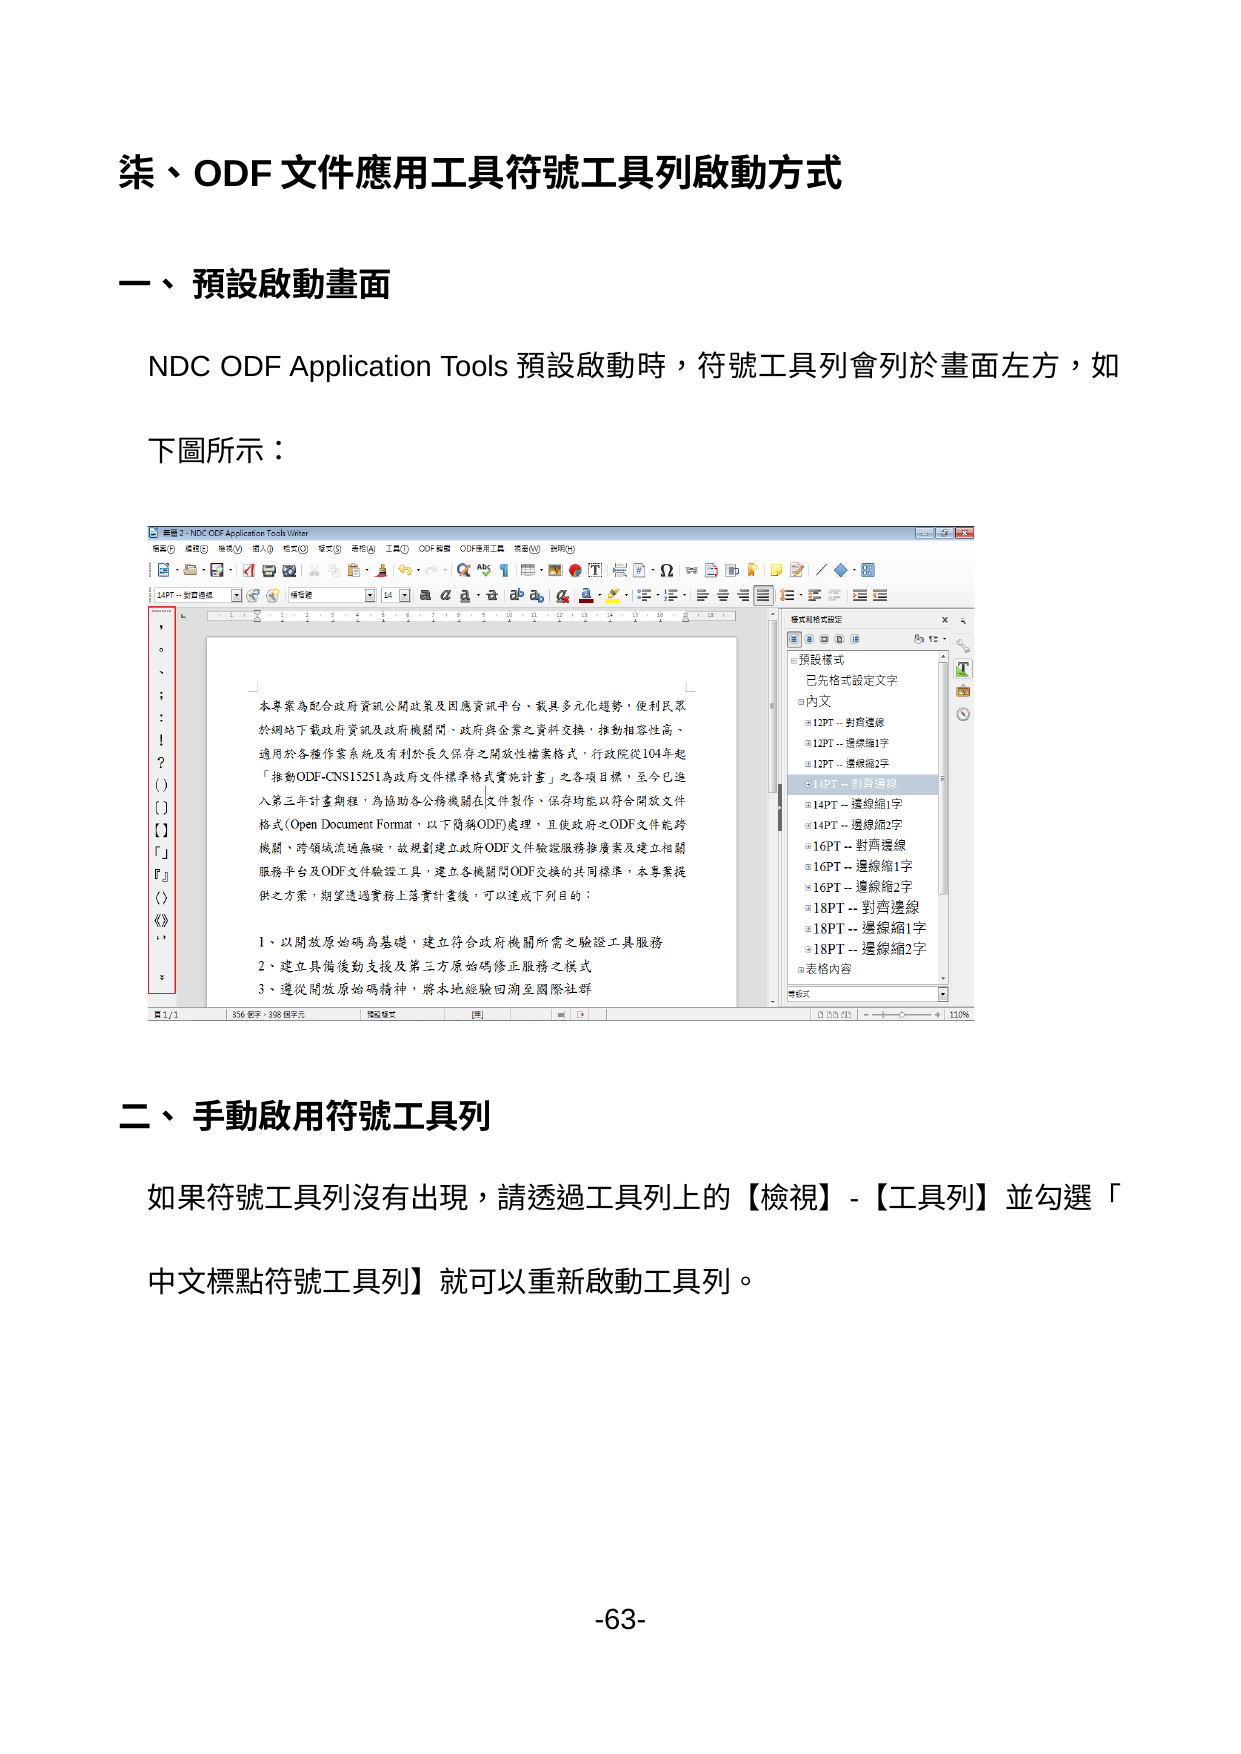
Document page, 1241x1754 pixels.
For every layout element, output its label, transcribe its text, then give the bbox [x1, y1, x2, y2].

subtitle 預設啟動畫面 [118, 258, 1122, 306]
text 如果符號工具列沒有出現，請透過工具列上的【檢視】-【工具列】並勾選「中文標點符號工具列】就可以重新啟動工具列。 [148, 1174, 1122, 1301]
text NDC ODF Application Tools預設啟動時，符號工具列會列於畫面左方，如下圖所示： [148, 343, 1122, 469]
subtitle ODF文件應用工具符號工具列啟動方式 [118, 143, 1122, 197]
picture [147, 526, 975, 1021]
subtitle 手動啟用符號工具列 [118, 1089, 1122, 1138]
